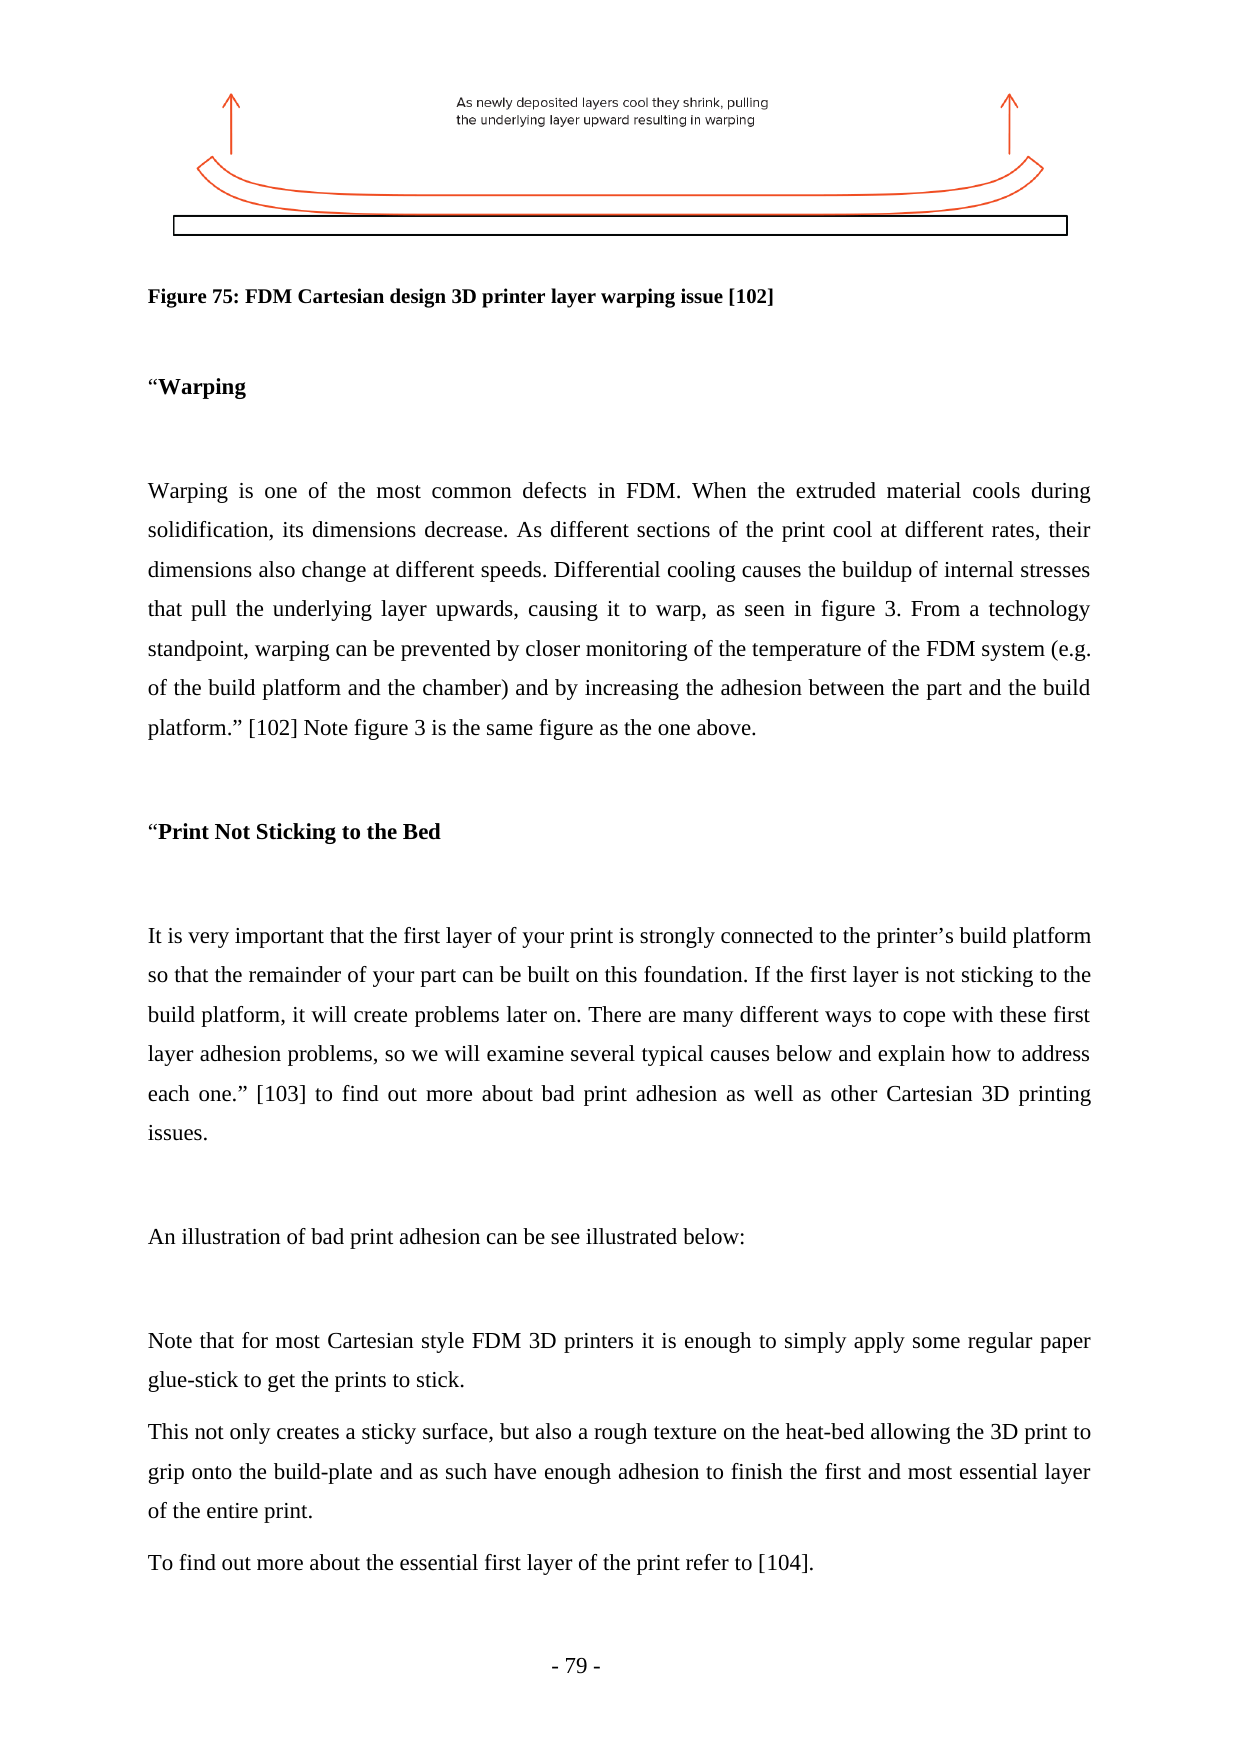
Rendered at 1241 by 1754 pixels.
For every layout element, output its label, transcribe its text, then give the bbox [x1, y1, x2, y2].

text Figure 75: FDM Cartesian design 3D printer layer warping issue [102] [148, 256, 1092, 308]
text It is very important that the first layer of your print is strongly connected to the printer’s build platform so that the remainder of your part can be built on this foundation. If the first layer is not sticking to the build platform, it will create problems later on. There are many different ways to cope with these first layer adhesion problems, so we will examine several typical causes below and explain how to address each one.” [103] to find out more about bad print adhesion as well as other Cartesian 3D printing issues. [148, 922, 1092, 1145]
text This not only creates a sticky surface, but also a rough texture on the heat-bed allowing the 3D print to grip onto the build-plate and as such have enough adhesion to finish the first and most essential layer of the entire print. [148, 1418, 1092, 1524]
text An illustration of bad print adhesion can be see illustrated below: [148, 1223, 1092, 1249]
text “Print Not Sticking to the Bed [148, 818, 1092, 844]
text “Warping [148, 373, 1092, 399]
text Warping is one of the most common defects in FDM. When the extruded material cools during solidification, its dimensions decrease. As different sections of the print cool at different rates, their dimensions also change at different speeds. Differential cooling causes the buildup of internal stresses that pull the underlying layer upwards, causing it to warp, as seen in figure 3. From a technology standpoint, warping can be prevented by closer monitoring of the temperature of the FDM system (e.g. of the build platform and the chamber) and by increasing the adhesion between the part and the build platform.” [102] Note figure 3 is the same figure as the one above. [148, 477, 1092, 740]
text To find out more about the essential first layer of the print refer to [104]. [148, 1549, 1092, 1576]
text Note that for most Cartesian style FDM 3D printers it is enough to simply apply some regular paper glue-stick to get the prints to stick. [148, 1327, 1092, 1393]
picture [147, 75, 1093, 256]
